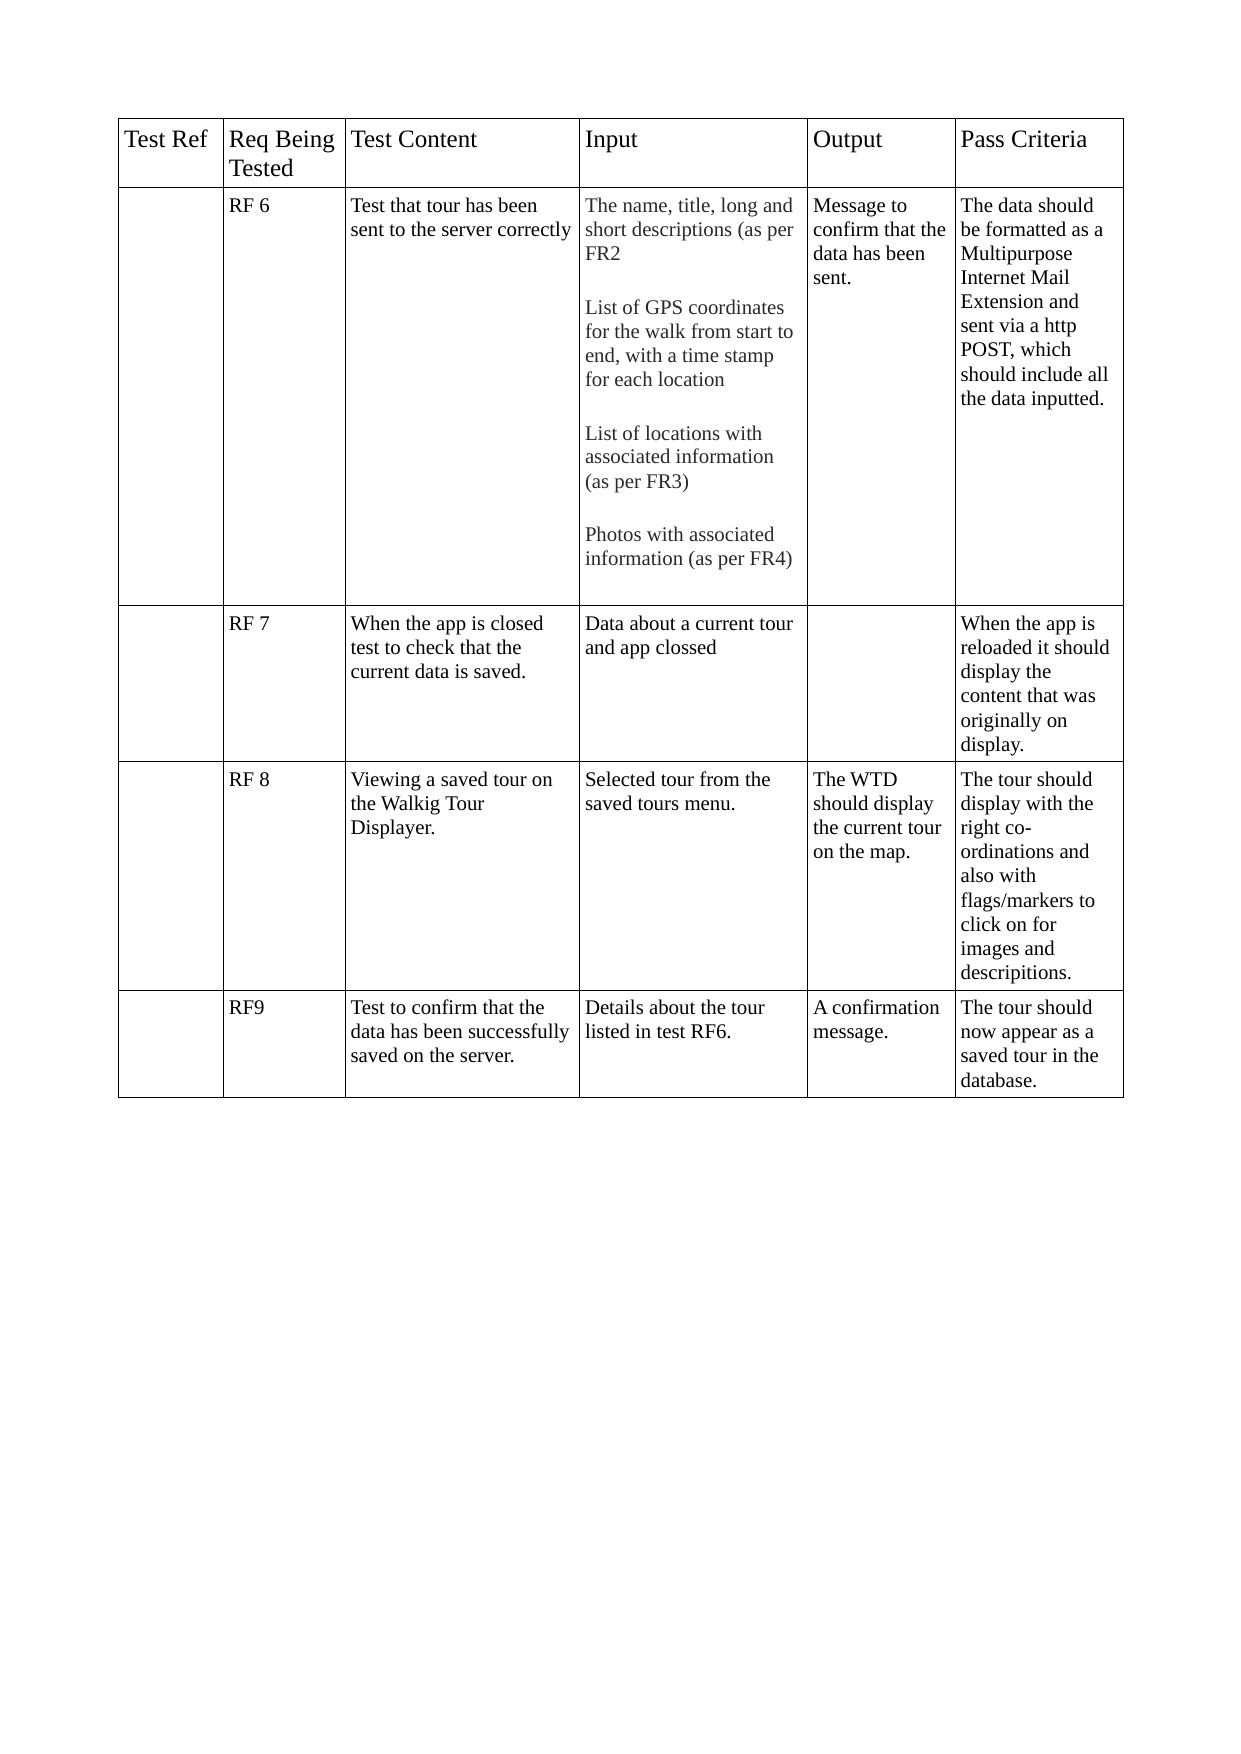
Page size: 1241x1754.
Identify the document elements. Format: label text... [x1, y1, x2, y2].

table_cell [119, 762, 223, 989]
table_cell RF9 [224, 991, 345, 1097]
table_header Pass Criteria [956, 119, 1123, 187]
table_cell When the app is closed test to check that the current data is saved. [346, 606, 579, 761]
table_cell Viewing a saved tour on the Walkig Tour Displayer. [346, 762, 579, 989]
table_cell [808, 606, 955, 761]
table_cell RF 7 [224, 606, 345, 761]
table_cell Test to confirm that the data has been successfully saved on the server. [346, 991, 579, 1097]
table_cell Data about a current tour and app clossed [580, 606, 807, 761]
table_cell RF 6 [224, 188, 345, 605]
table_cell [119, 606, 223, 761]
table_header Input [580, 119, 807, 187]
table_cell The tour should display with the right co-ordinations and also with flags/markers to click on for images and descripitions. [956, 762, 1123, 989]
table_cell A confirmation message. [808, 991, 955, 1097]
table_cell [119, 991, 223, 1097]
table_header Test Content [346, 119, 579, 187]
table_cell When the app is reloaded it should display the content that was originally on display. [956, 606, 1123, 761]
table_cell The data should be formatted as a Multipurpose Internet Mail Extension and sent via a http POST, which should include all the data inputted. [956, 188, 1123, 605]
table_header Output [808, 119, 955, 187]
table_cell RF 8 [224, 762, 345, 989]
table_cell Message to confirm that the data has been sent. [808, 188, 955, 605]
table_cell The WTD should display the current tour on the map. [808, 762, 955, 989]
table_cell Test that tour has been sent to the server correctly [346, 188, 579, 605]
table_cell Selected tour from the saved tours menu. [580, 762, 807, 989]
table_cell The tour should now appear as a saved tour in the database. [956, 991, 1123, 1097]
table_header Req Being Tested [224, 119, 345, 187]
table_cell The name, title, long and short descriptions (as per FR2 List of GPS coordinates for the walk from start to end, with a time stamp for each location List of locations with associated information (as per FR3) Photos with associated information (as per FR4) [580, 188, 807, 605]
table_header Test Ref [119, 119, 223, 187]
table_cell Details about the tour listed in test RF6. [580, 991, 807, 1097]
table_cell [119, 188, 223, 605]
